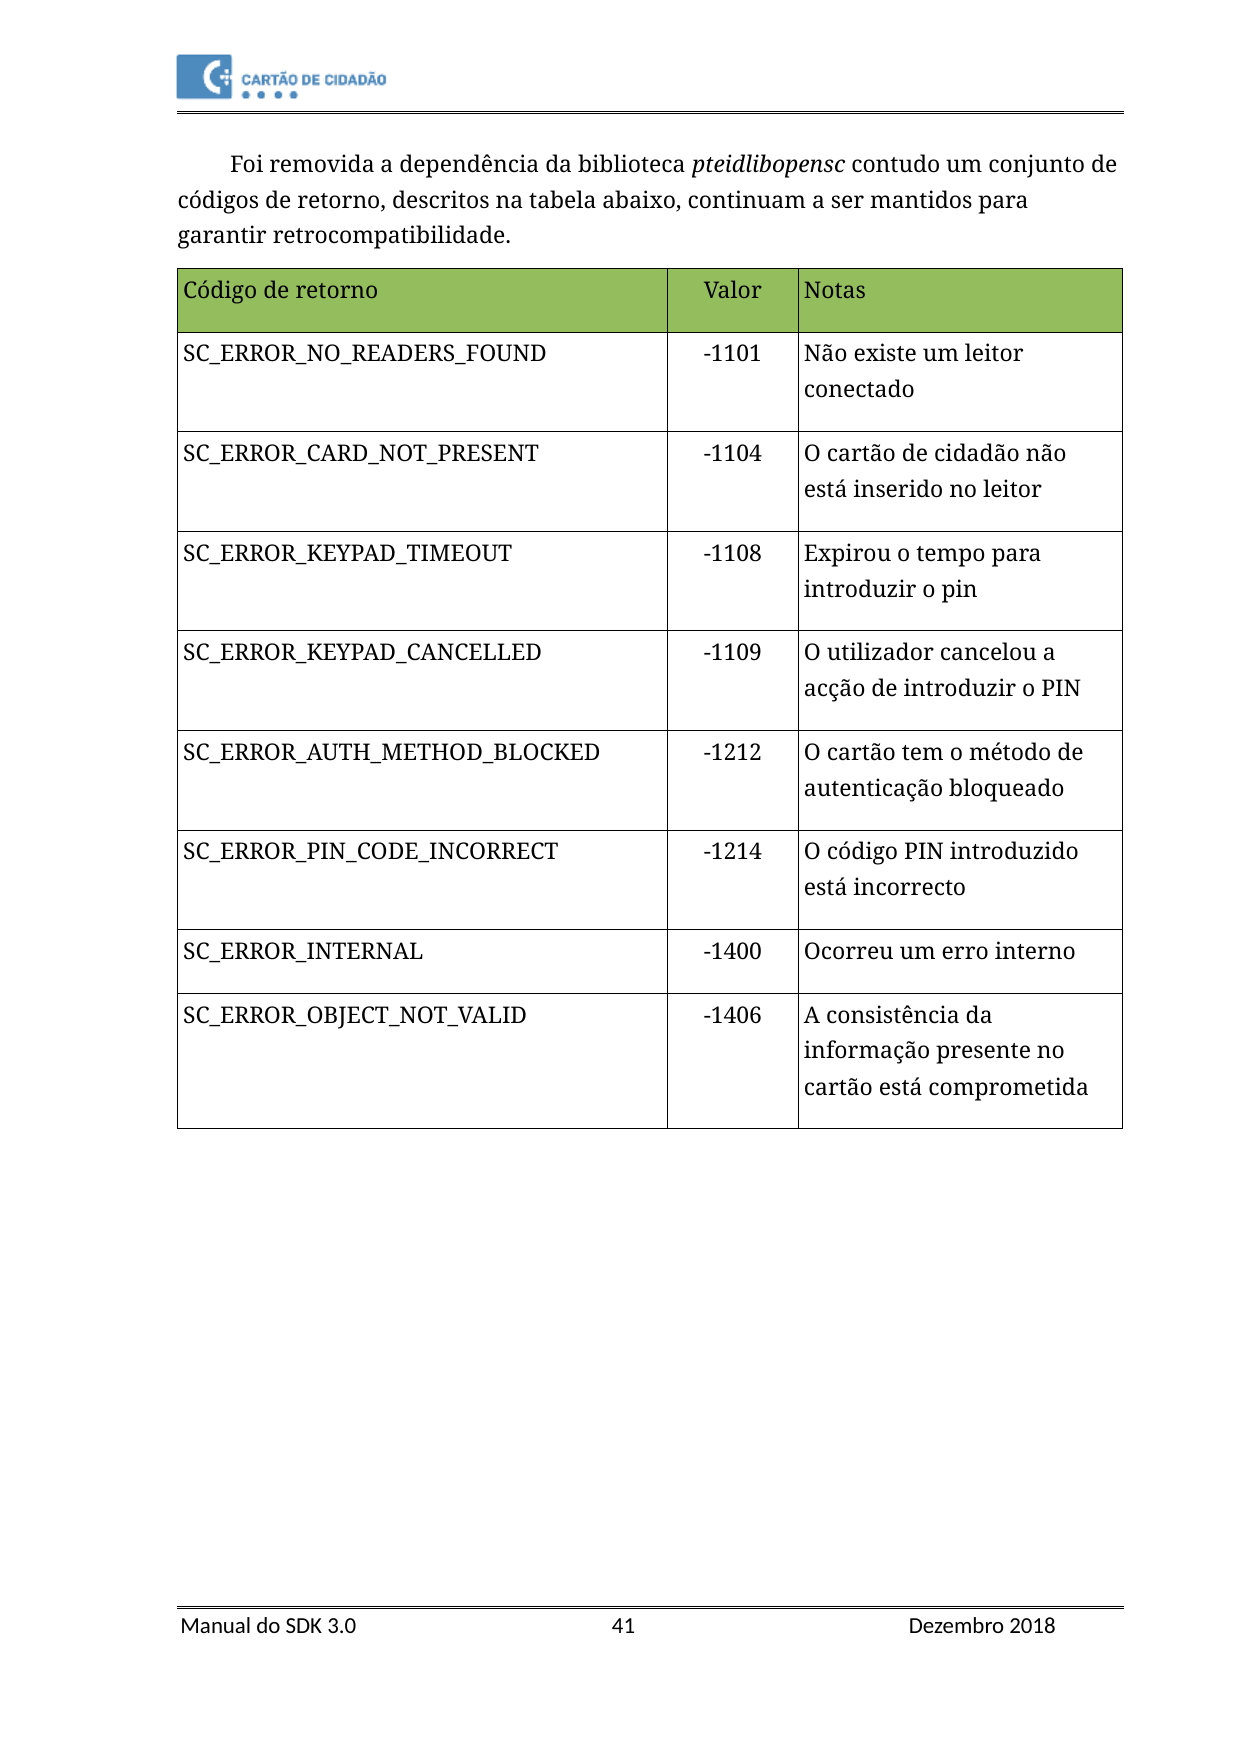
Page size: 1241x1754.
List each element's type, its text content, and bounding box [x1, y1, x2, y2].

table_cell O código PIN introduzido está incorrecto [799, 831, 1122, 929]
table_cell SC_ERROR_CARD_NOT_PRESENT [178, 432, 667, 531]
table_cell -1214 [668, 831, 798, 929]
table_cell SC_ERROR_OBJECT_NOT_VALID [178, 994, 667, 1128]
table_cell SC_ERROR_INTERNAL [178, 930, 667, 993]
text Foi removida a dependência da biblioteca pteidlibopensc contudo um conjunto de códigos de retorno, descritos na tabela abaixo, continuam a ser mantidos para garantir retrocompatibilidade. [177, 148, 1124, 251]
table_header Notas [799, 269, 1122, 332]
table_cell -1406 [668, 994, 798, 1128]
table_cell O cartão tem o método de autenticação bloqueado [799, 731, 1122, 829]
table_cell SC_ERROR_PIN_CODE_INCORRECT [178, 831, 667, 929]
table_cell SC_ERROR_KEYPAD_CANCELLED [178, 631, 667, 730]
table_cell O cartão de cidadão não está inserido no leitor [799, 432, 1122, 531]
table_cell O utilizador cancelou a acção de introduzir o PIN [799, 631, 1122, 730]
picture [174, 49, 428, 106]
table_cell -1400 [668, 930, 798, 993]
table_cell SC_ERROR_AUTH_METHOD_BLOCKED [178, 731, 667, 829]
table_cell Ocorreu um erro interno [799, 930, 1122, 993]
table_cell -1104 [668, 432, 798, 531]
table_header Código de retorno [178, 269, 667, 332]
table_cell A consistência da informação presente no cartão está comprometida [799, 994, 1122, 1128]
table_cell Expirou o tempo para introduzir o pin [799, 532, 1122, 630]
table_cell Não existe um leitor conectado [799, 333, 1122, 431]
table_cell -1108 [668, 532, 798, 630]
table_cell -1109 [668, 631, 798, 730]
table_cell -1212 [668, 731, 798, 829]
table_cell SC_ERROR_KEYPAD_TIMEOUT [178, 532, 667, 630]
table_header Valor [668, 269, 798, 332]
table_cell -1101 [668, 333, 798, 431]
table_cell SC_ERROR_NO_READERS_FOUND [178, 333, 667, 431]
